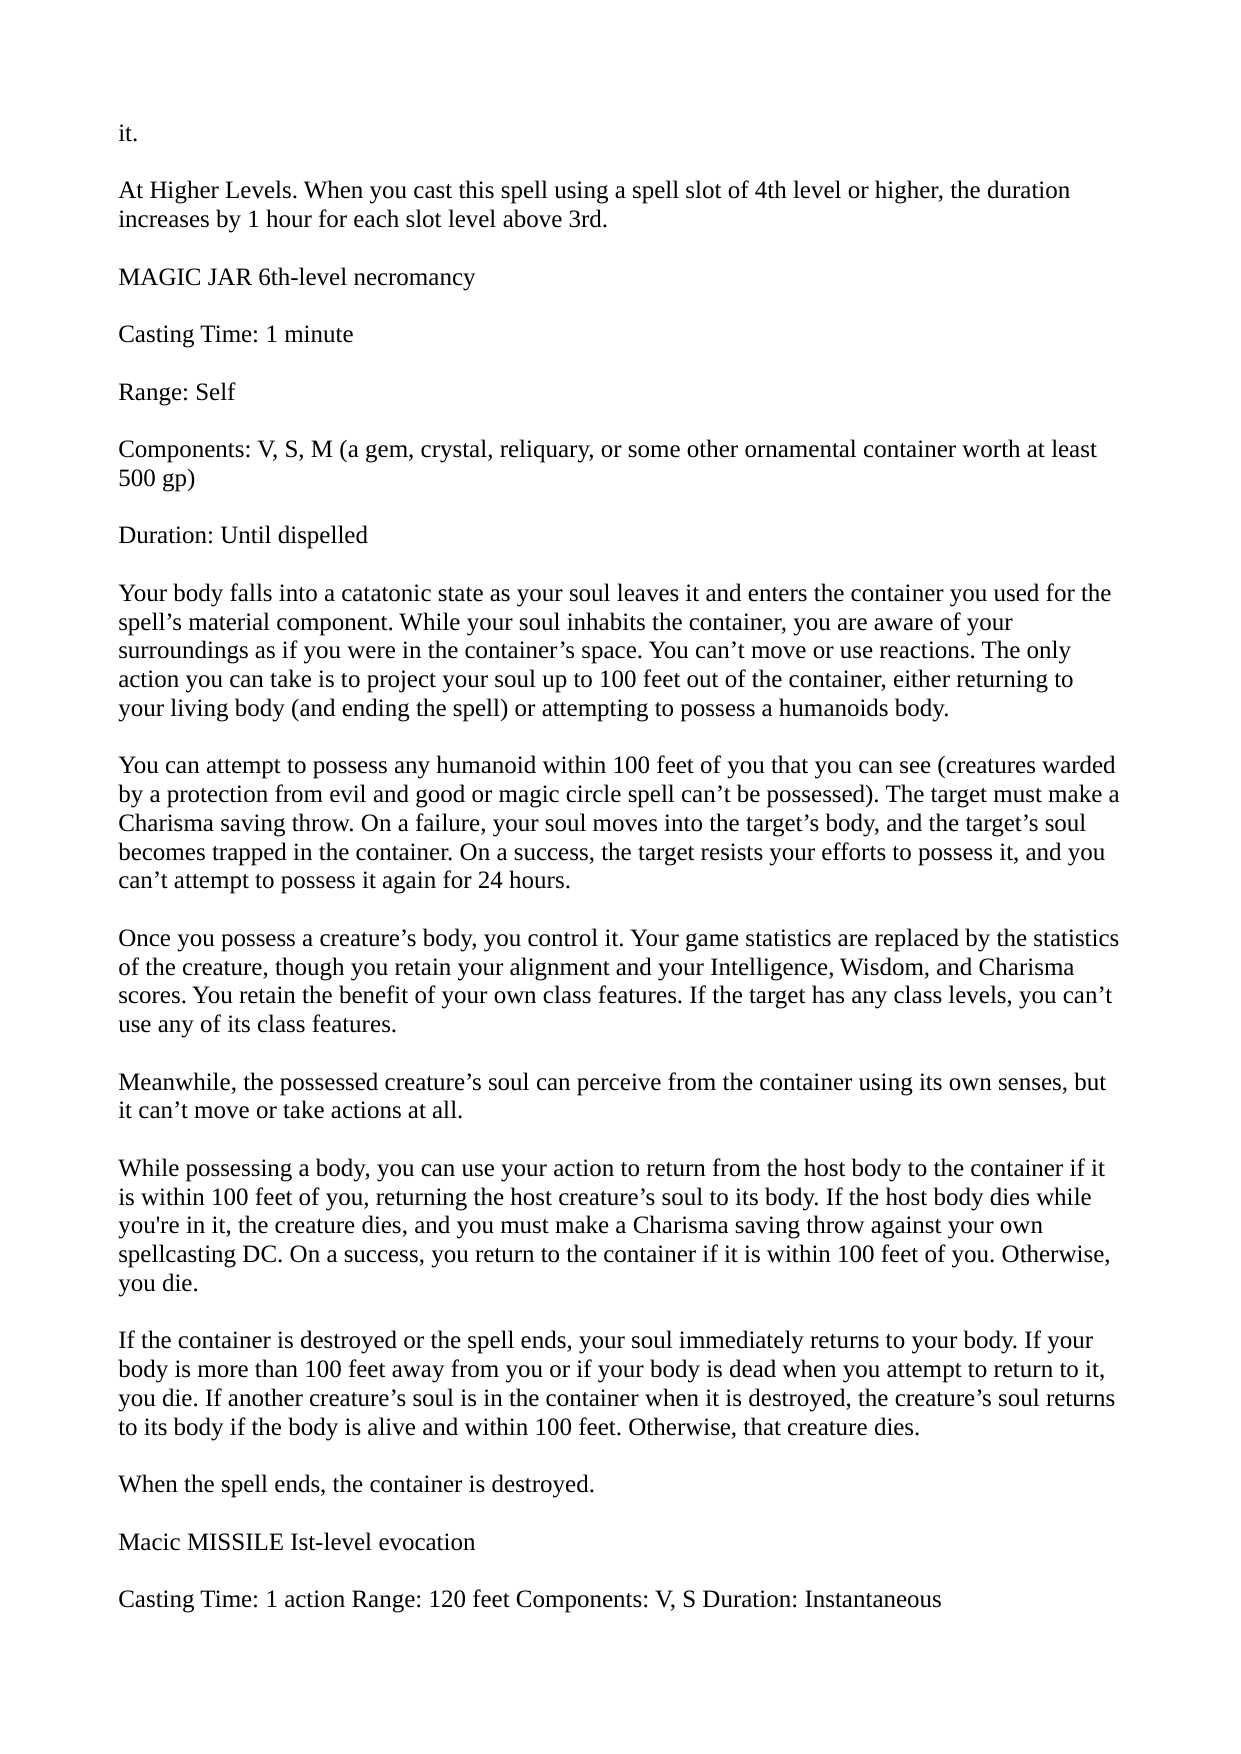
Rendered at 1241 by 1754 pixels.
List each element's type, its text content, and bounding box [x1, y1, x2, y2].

text Duration: Until dispelled [118, 521, 1122, 549]
text While possessing a body, you can use your action to return from the host body to the container if it is within 100 feet of you, returning the host creature’s soul to its body. If the host body dies while you're in it, the creature dies, and you must make a Charisma saving throw against your own spellcasting DC. On a success, you return to the container if it is within 100 feet of you. Otherwise, you die. [118, 1153, 1122, 1297]
text If the container is destroyed or the spell ends, your soul immediately returns to your body. If your body is more than 100 feet away from you or if your body is dead when you attempt to return to it, you die. If another creature’s soul is in the container when it is destroyed, the creature’s soul returns to its body if the body is alive and within 100 feet. Otherwise, that creature dies. [118, 1326, 1122, 1441]
text Casting Time: 1 minute [118, 319, 1122, 348]
text Your body falls into a catatonic state as your soul leaves it and enters the container you used for the spell’s material component. While your soul inhabits the container, you are aware of your surroundings as if you were in the container’s space. You can’t move or use reactions. The only action you can take is to project your soul up to 100 feet out of the container, either returning to your living body (and ending the spell) or attempting to possess a humanoids body. [118, 578, 1122, 722]
text Meanwhile, the possessed creature’s soul can perceive from the container using its own senses, but it can’t move or take actions at all. [118, 1067, 1122, 1124]
text At Higher Levels. When you cast this spell using a spell slot of 4th level or higher, the duration increases by 1 hour for each slot level above 3rd. [118, 176, 1122, 233]
text Casting Time: 1 action Range: 120 feet Components: V, S Duration: Instantaneous [118, 1584, 1122, 1613]
text Macic MISSILE Ist-level evocation [118, 1527, 1122, 1556]
text Components: V, S, M (a gem, crystal, reliquary, or some other ornamental container worth at least 500 gp) [118, 434, 1122, 492]
text MAGIC JAR 6th-level necromancy [118, 262, 1122, 291]
text Range: Self [118, 377, 1122, 406]
text it. [118, 118, 1122, 147]
text When the spell ends, the container is destroyed. [118, 1469, 1122, 1498]
text You can attempt to possess any humanoid within 100 feet of you that you can see (creatures warded by a protection from evil and good or magic circle spell can’t be possessed). The target must make a Charisma saving throw. On a failure, your soul moves into the target’s body, and the target’s soul becomes trapped in the container. On a success, the target resists your efforts to possess it, and you can’t attempt to possess it again for 24 hours. [118, 751, 1122, 894]
text Once you possess a creature’s body, you control it. Your game statistics are replaced by the statistics of the creature, though you retain your alignment and your Intelligence, Wisdom, and Charisma scores. You retain the benefit of your own class features. If the target has any class levels, you can’t use any of its class features. [118, 923, 1122, 1038]
